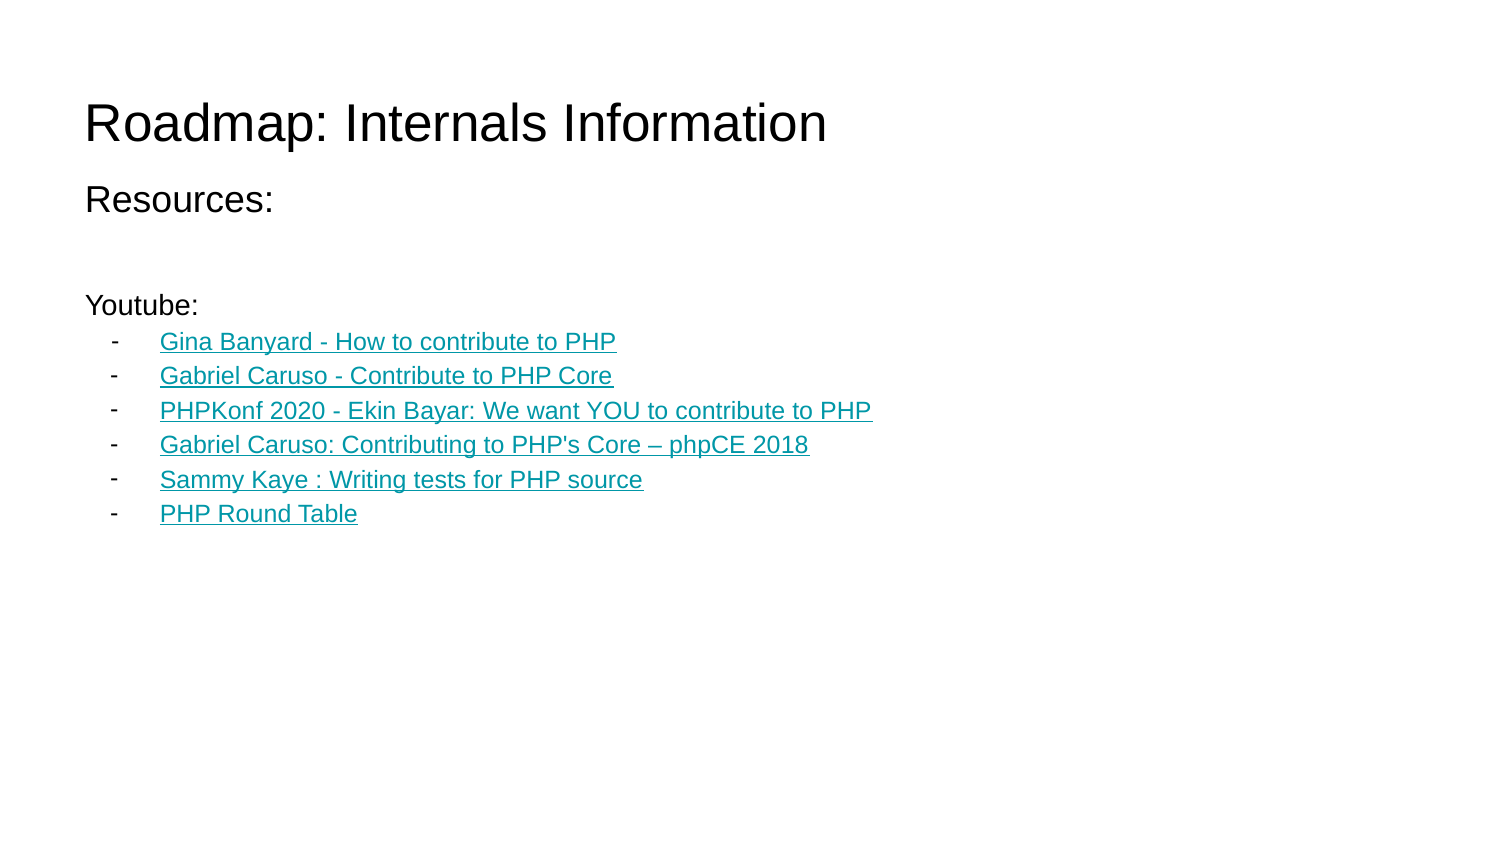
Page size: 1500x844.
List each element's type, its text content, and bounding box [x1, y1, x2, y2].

title Resources: [69, 160, 1468, 233]
title Roadmap: Internals Information [69, 72, 1468, 160]
text_box Youtube: Gina Banyard - How to contribute to PHP Gabriel Caruso - Contribute to PHP Core PHPKonf 2020 - Ekin Bayar: We want YOU to contribute to PHP Gabriel Caruso: Contributing to PHP's Core – phpCE 2018 Sammy Kaye : Writing tests for PHP source PHP Round Table [69, 265, 1468, 543]
